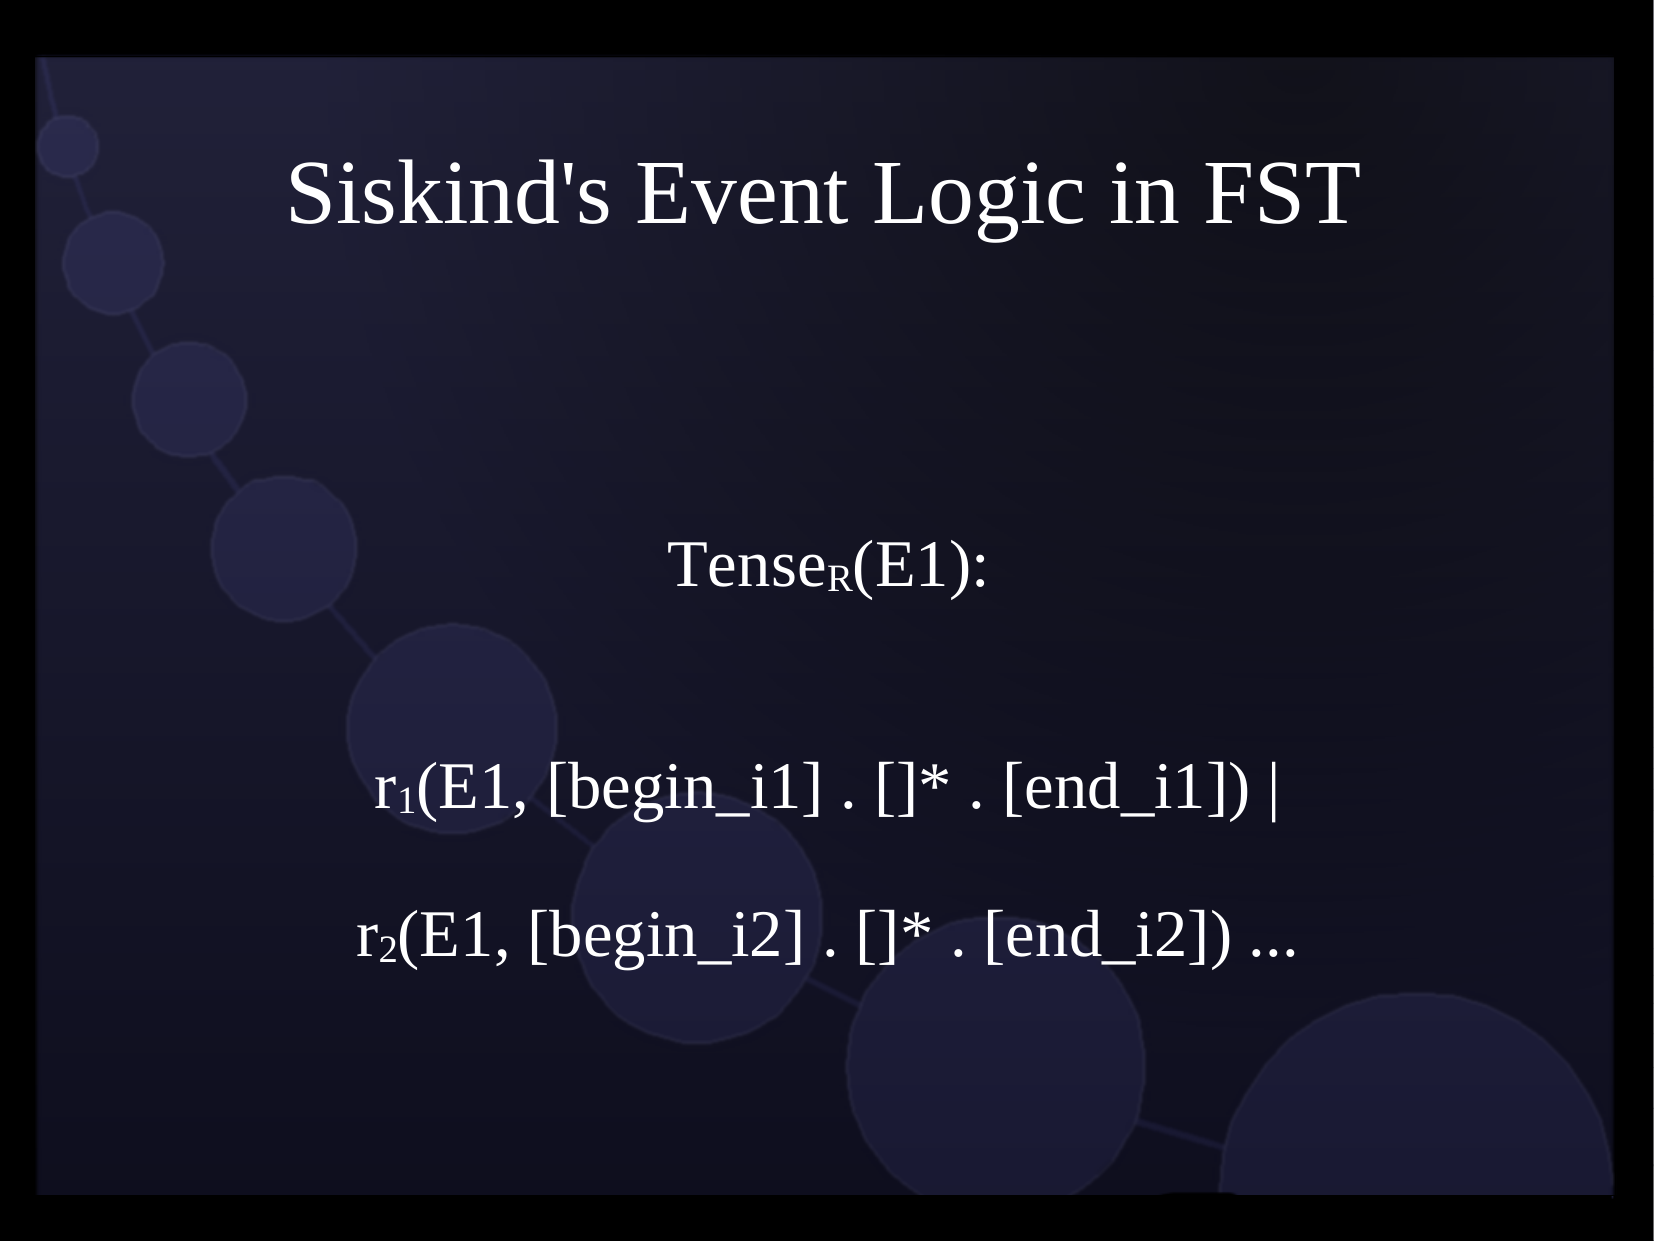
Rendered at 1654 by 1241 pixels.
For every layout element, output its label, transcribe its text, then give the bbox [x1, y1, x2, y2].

title Siskind's Event Logic in FST [118, 88, 1531, 296]
subtitle TenseR(E1): r1(E1, [begin_i1] . []* . [end_i1]) | r2(E1, [begin_i2] . []* . [end_i2]) ... [104, 314, 1517, 1096]
picture [0, 0, 1654, 1241]
